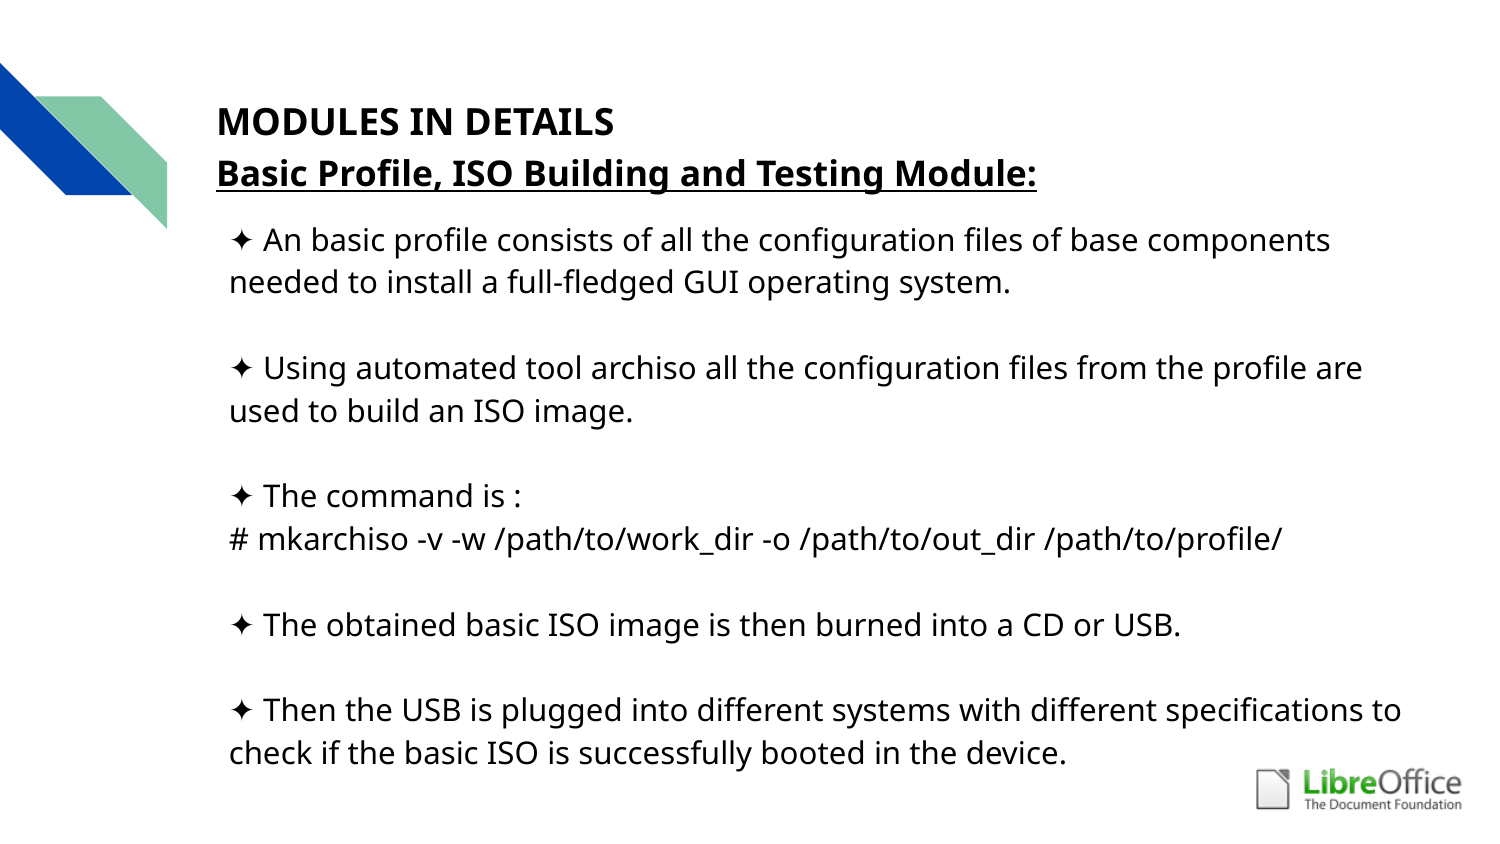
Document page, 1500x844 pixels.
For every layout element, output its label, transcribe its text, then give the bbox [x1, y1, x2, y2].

text_box MODULES IN DETAILS [201, 90, 1235, 153]
picture [1240, 751, 1477, 827]
text_box ✦ An basic profile consists of all the configuration files of base components needed to install a full-fledged GUI operating system. ✦ Using automated tool archiso all the configuration files from the profile are used to build an ISO image. ✦ The command is : # mkarchiso -v -w /path/to/work_dir -o /path/to/out_dir /path/to/profile/ ✦ The obtained basic ISO image is then burned into a CD or USB. ✦ Then the USB is plugged into different systems with different specifications to check if the basic ISO is successfully booted in the device. [213, 210, 1430, 732]
text_box Basic Profile, ISO Building and Testing Module: [201, 144, 1265, 206]
